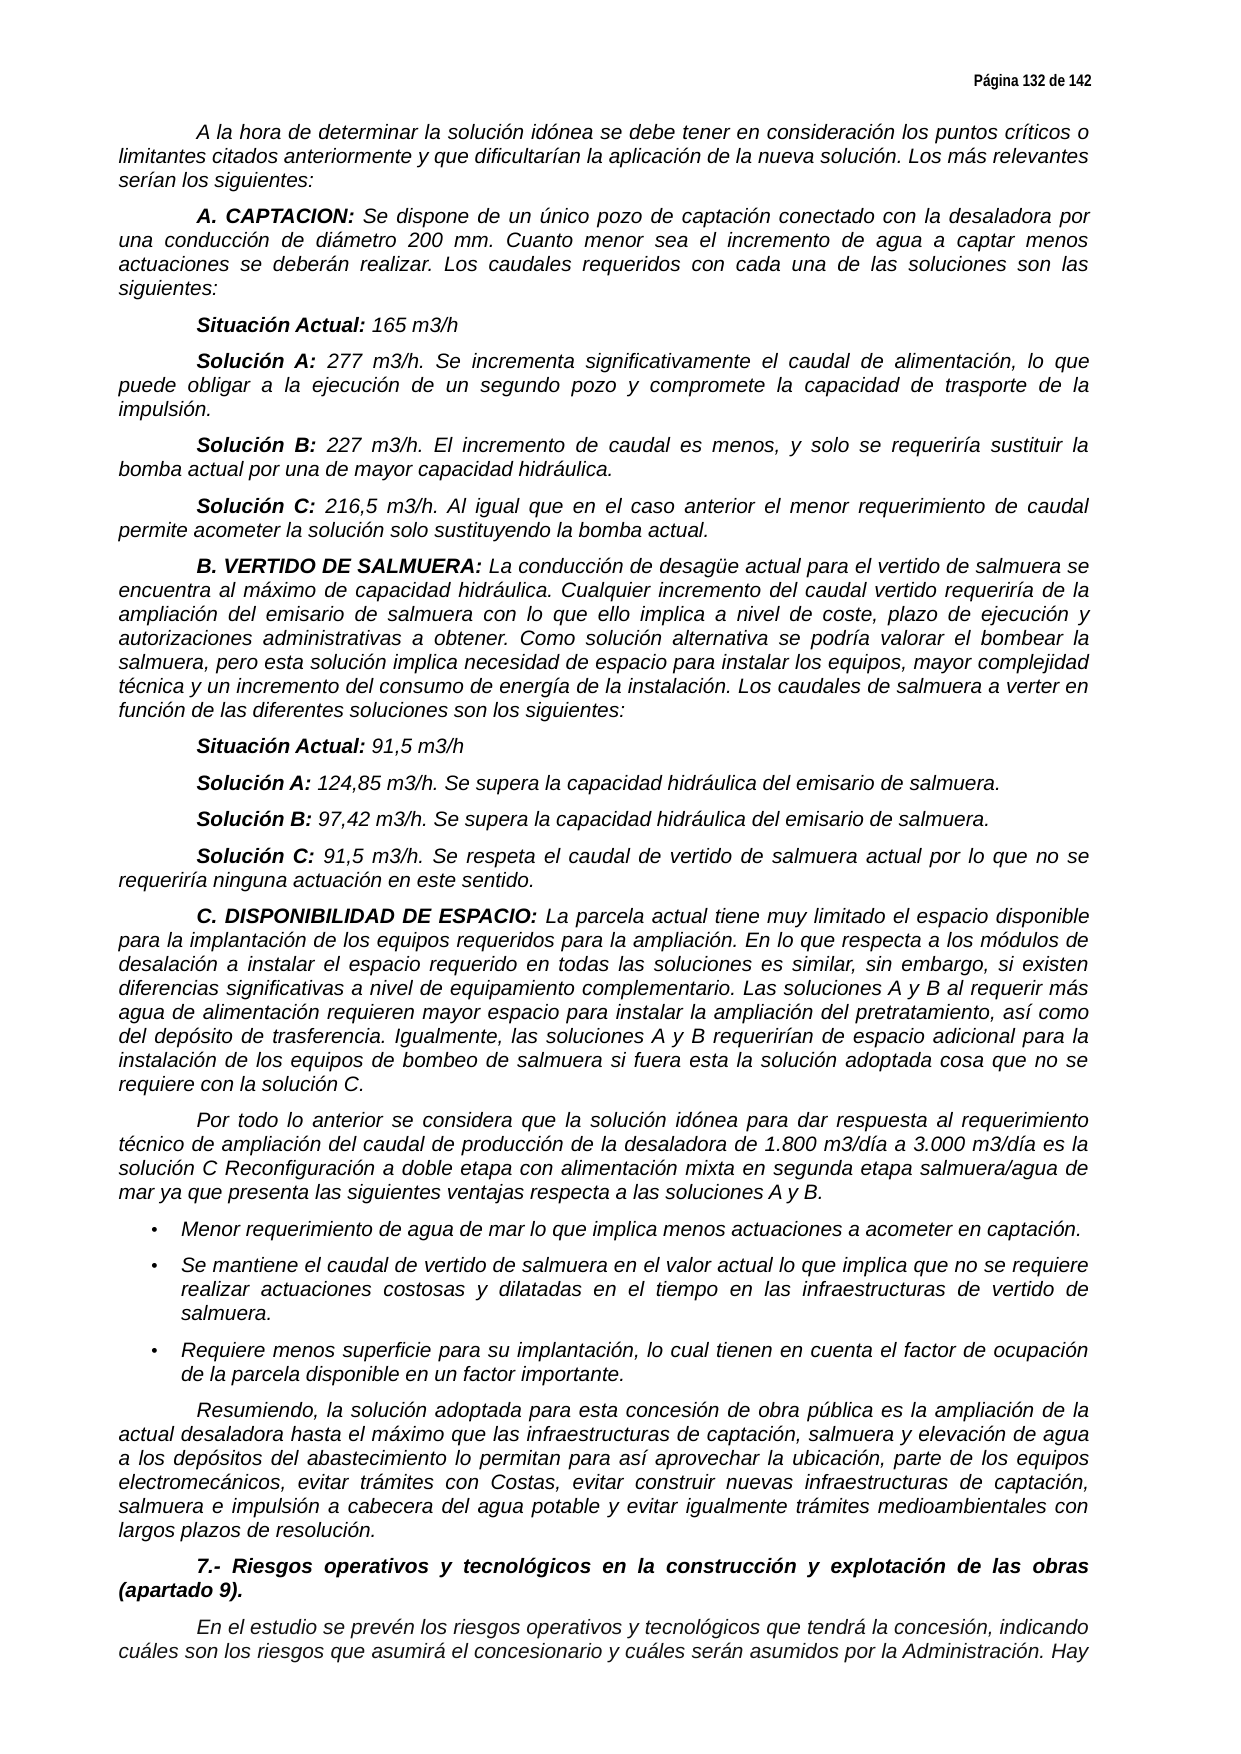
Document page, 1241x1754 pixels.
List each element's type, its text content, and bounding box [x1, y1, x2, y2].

text Situación Actual: 165 m3/h [118, 312, 1092, 336]
text Solución B: 97,42 m3/h. Se supera la capacidad hidráulica del emisario de salmuera. [118, 807, 1092, 831]
list Menor requerimiento de agua de mar lo que implica menos actuaciones a acometer en captación. [151, 1217, 1092, 1241]
text A la hora de determinar la solución idónea se debe tener en consideración los puntos críticos o limitantes citados anteriormente y que dificultarían la aplicación de la nueva solución. Los más relevantes serían los siguientes: [118, 120, 1092, 192]
text Solución A: 277 m3/h. Se incrementa significativamente el caudal de alimentación, lo que puede obligar a la ejecución de un segundo pozo y compromete la capacidad de trasporte de la impulsión. [118, 349, 1092, 421]
list Requiere menos superficie para su implantación, lo cual tienen en cuenta el factor de ocupación de la parcela disponible en un factor importante. [151, 1337, 1092, 1385]
text A. CAPTACION: Se dispone de un único pozo de captación conectado con la desaladora por una conducción de diámetro 200 mm. Cuanto menor sea el incremento de agua a captar menos actuaciones se deberán realizar. Los caudales requeridos con cada una de las soluciones son las siguientes: [118, 204, 1092, 300]
text Solución C: 216,5 m3/h. Al igual que en el caso anterior el menor requerimiento de caudal permite acometer la solución solo sustituyendo la bomba actual. [118, 494, 1092, 542]
text B. VERTIDO DE SALMUERA: La conducción de desagüe actual para el vertido de salmuera se encuentra al máximo de capacidad hidráulica. Cualquier incremento del caudal vertido requeriría de la ampliación del emisario de salmuera con lo que ello implica a nivel de coste, plazo de ejecución y autorizaciones administrativas a obtener. Como solución alternativa se podría valorar el bombear la salmuera, pero esta solución implica necesidad de espacio para instalar los equipos, mayor complejidad técnica y un incremento del consumo de energía de la instalación. Los caudales de salmuera a verter en función de las diferentes soluciones son los siguientes: [118, 554, 1092, 722]
text 7.- Riesgos operativos y tecnológicos en la construcción y explotación de las obras (apartado 9). [118, 1554, 1092, 1602]
text C. DISPONIBILIDAD DE ESPACIO: La parcela actual tiene muy limitado el espacio disponible para la implantación de los equipos requeridos para la ampliación. En lo que respecta a los módulos de desalación a instalar el espacio requerido en todas las soluciones es similar, sin embargo, si existen diferencias significativas a nivel de equipamiento complementario. Las soluciones A y B al requerir más agua de alimentación requieren mayor espacio para instalar la ampliación del pretratamiento, así como del depósito de trasferencia. Igualmente, las soluciones A y B requerirían de espacio adicional para la instalación de los equipos de bombeo de salmuera si fuera esta la solución adoptada cosa que no se requiere con la solución C. [118, 904, 1092, 1096]
text Solución C: 91,5 m3/h. Se respeta el caudal de vertido de salmuera actual por lo que no se requeriría ninguna actuación en este sentido. [118, 844, 1092, 892]
text Solución A: 124,85 m3/h. Se supera la capacidad hidráulica del emisario de salmuera. [118, 771, 1092, 795]
list Se mantiene el caudal de vertido de salmuera en el valor actual lo que implica que no se requiere realizar actuaciones costosas y dilatadas en el tiempo en las infraestructuras de vertido de salmuera. [151, 1253, 1092, 1325]
text Solución B: 227 m3/h. El incremento de caudal es menos, y solo se requeriría sustituir la bomba actual por una de mayor capacidad hidráulica. [118, 433, 1092, 481]
text Situación Actual: 91,5 m3/h [118, 734, 1092, 758]
text En el estudio se prevén los riesgos operativos y tecnológicos que tendrá la concesión, indicando cuáles son los riesgos que asumirá el concesionario y cuáles serán asumidos por la Administración. Hay [118, 1614, 1092, 1662]
text Resumiendo, la solución adoptada para esta concesión de obra pública es la ampliación de la actual desaladora hasta el máximo que las infraestructuras de captación, salmuera y elevación de agua a los depósitos del abastecimiento lo permitan para así aprovechar la ubicación, parte de los equipos electromecánicos, evitar trámites con Costas, evitar construir nuevas infraestructuras de captación, salmuera e impulsión a cabecera del agua potable y evitar igualmente trámites medioambientales con largos plazos de resolución. [118, 1398, 1092, 1542]
text Por todo lo anterior se considera que la solución idónea para dar respuesta al requerimiento técnico de ampliación del caudal de producción de la desaladora de 1.800 m3/día a 3.000 m3/día es la solución C Reconfiguración a doble etapa con alimentación mixta en segunda etapa salmuera/agua de mar ya que presenta las siguientes ventajas respecta a las soluciones A y B. [118, 1108, 1092, 1204]
